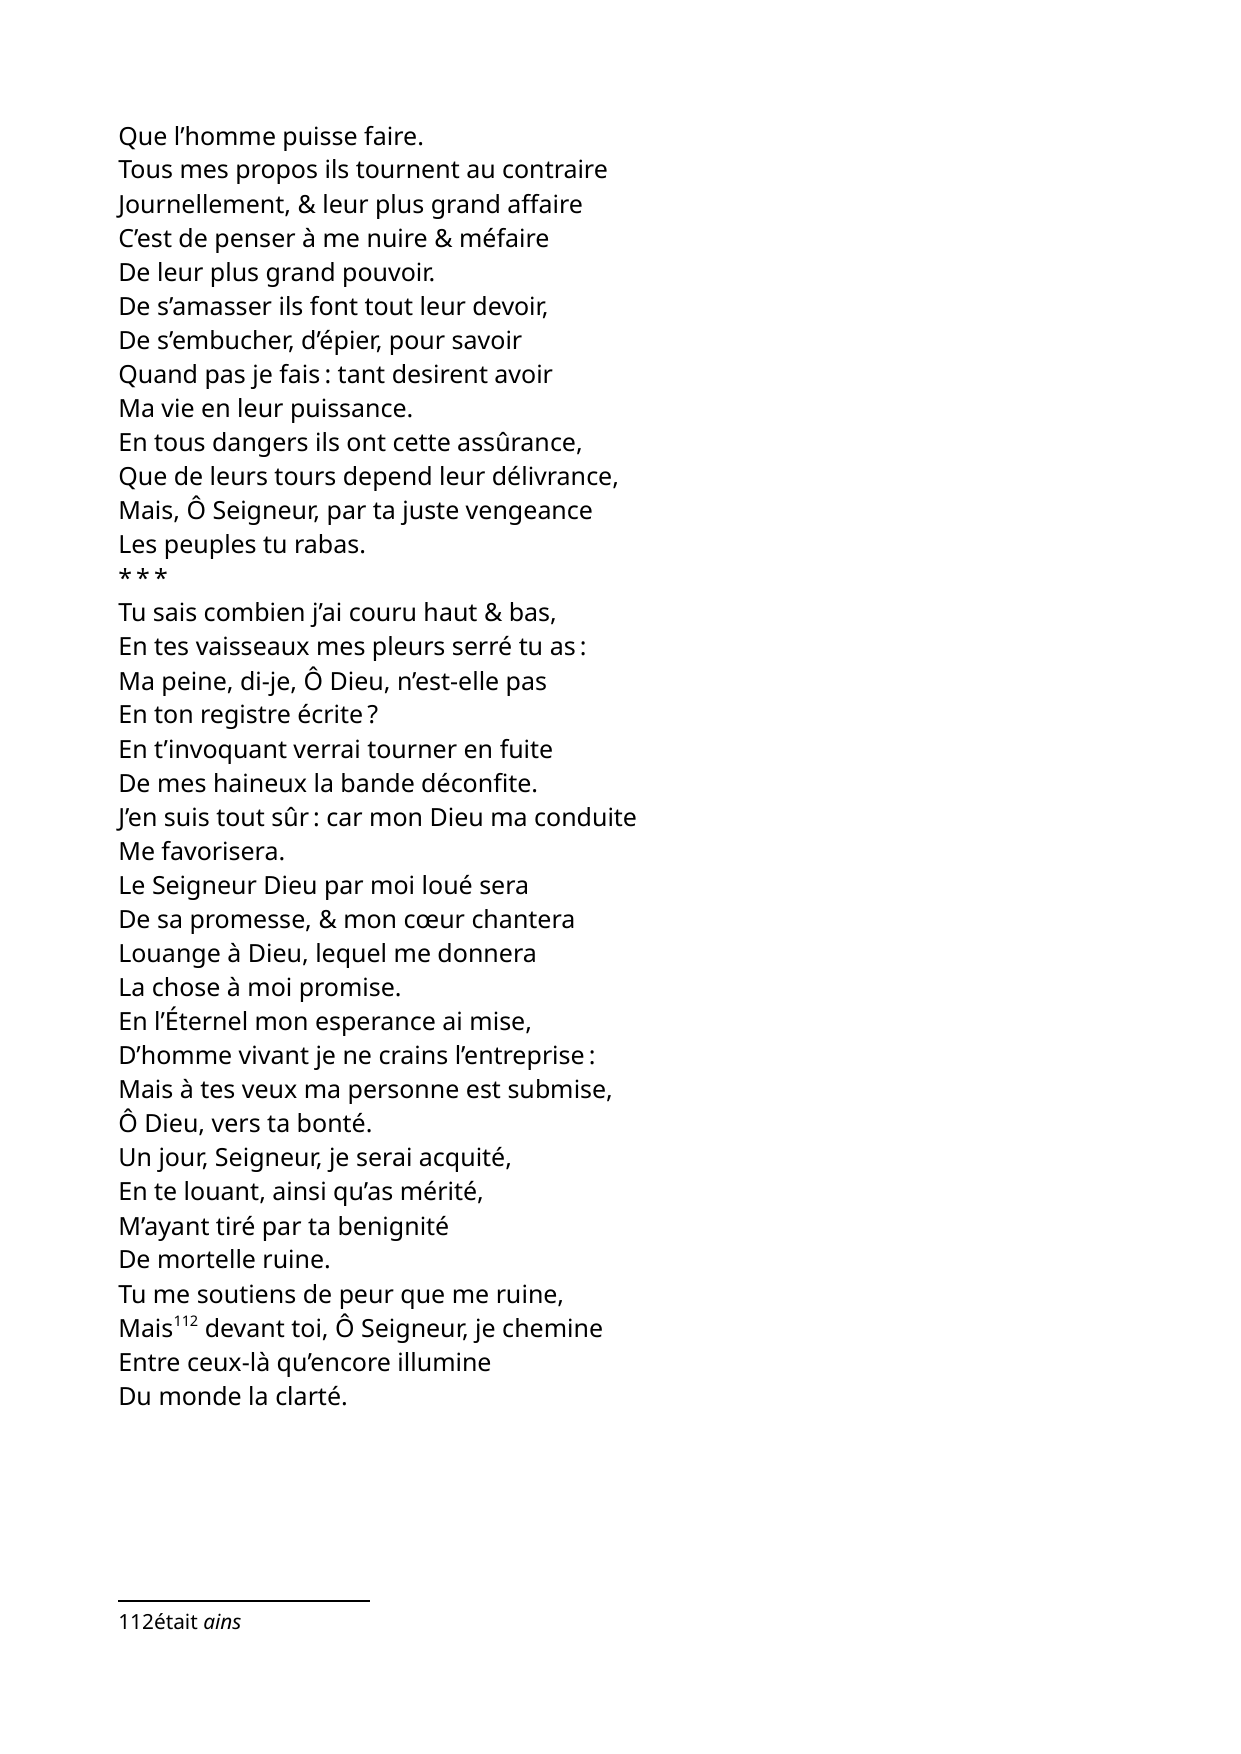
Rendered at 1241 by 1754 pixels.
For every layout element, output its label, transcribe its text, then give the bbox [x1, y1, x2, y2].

text En tous dangers ils ont cette assûrance, [118, 425, 1122, 459]
text Tu sais combien j’ai couru haut & bas, [118, 595, 1122, 629]
text Quand pas je fais : tant desirent avoir [118, 357, 1122, 391]
text Mais, Ô Seigneur, par ta juste vengeance [118, 493, 1122, 527]
text J’en suis tout sûr : car mon Dieu ma conduite [118, 799, 1122, 833]
text Mais à tes veux ma personne est submise, [118, 1072, 1122, 1106]
text De s’amasser ils font tout leur devoir, [118, 288, 1122, 322]
text La chose à moi promise. [118, 970, 1122, 1004]
text De leur plus grand pouvoir. [118, 254, 1122, 288]
text Que l’homme puisse faire. [118, 118, 1122, 152]
text * * * [118, 561, 1122, 595]
text En t’invoquant verrai tourner en fuite [118, 731, 1122, 765]
text En tes vaisseaux mes pleurs serré tu as : [118, 629, 1122, 663]
text Journellement, & leur plus grand affaire [118, 186, 1122, 220]
text Tu me soutiens de peur que me ruine, [118, 1276, 1122, 1310]
text En l’Éternel mon esperance ai mise, [118, 1004, 1122, 1038]
text Du monde la clarté. [118, 1378, 1122, 1412]
text C’est de penser à me nuire & méfaire [118, 220, 1122, 254]
text En ton registre écrite ? [118, 697, 1122, 731]
text De sa promesse, & mon cœur chantera [118, 902, 1122, 936]
text M’ayant tiré par ta benignité [118, 1208, 1122, 1242]
text Ô Dieu, vers ta bonté. [118, 1106, 1122, 1140]
text De s’embucher, d’épier, pour savoir [118, 322, 1122, 357]
text Ma vie en leur puissance. [118, 391, 1122, 425]
text De mes haineux la bande déconfite. [118, 765, 1122, 799]
text Tous mes propos ils tournent au contraire [118, 152, 1122, 186]
text Me favorisera. [118, 833, 1122, 867]
text Louange à Dieu, lequel me donnera [118, 936, 1122, 970]
text De mortelle ruine. [118, 1242, 1122, 1276]
text était ains [118, 1607, 1122, 1636]
text Un jour, Seigneur, je serai acquité, [118, 1140, 1122, 1174]
text En te louant, ainsi qu’as mérité, [118, 1174, 1122, 1208]
text Ma peine, di-je, Ô Dieu, n’est-elle pas [118, 663, 1122, 697]
text Le Seigneur Dieu par moi loué sera [118, 867, 1122, 902]
text Entre ceux-là qu’encore illumine [118, 1344, 1122, 1378]
text Mais devant toi, Ô Seigneur, je chemine [118, 1310, 1122, 1344]
text Que de leurs tours depend leur délivrance, [118, 459, 1122, 493]
text D’homme vivant je ne crains l’entreprise : [118, 1038, 1122, 1072]
text Les peuples tu rabas. [118, 527, 1122, 561]
